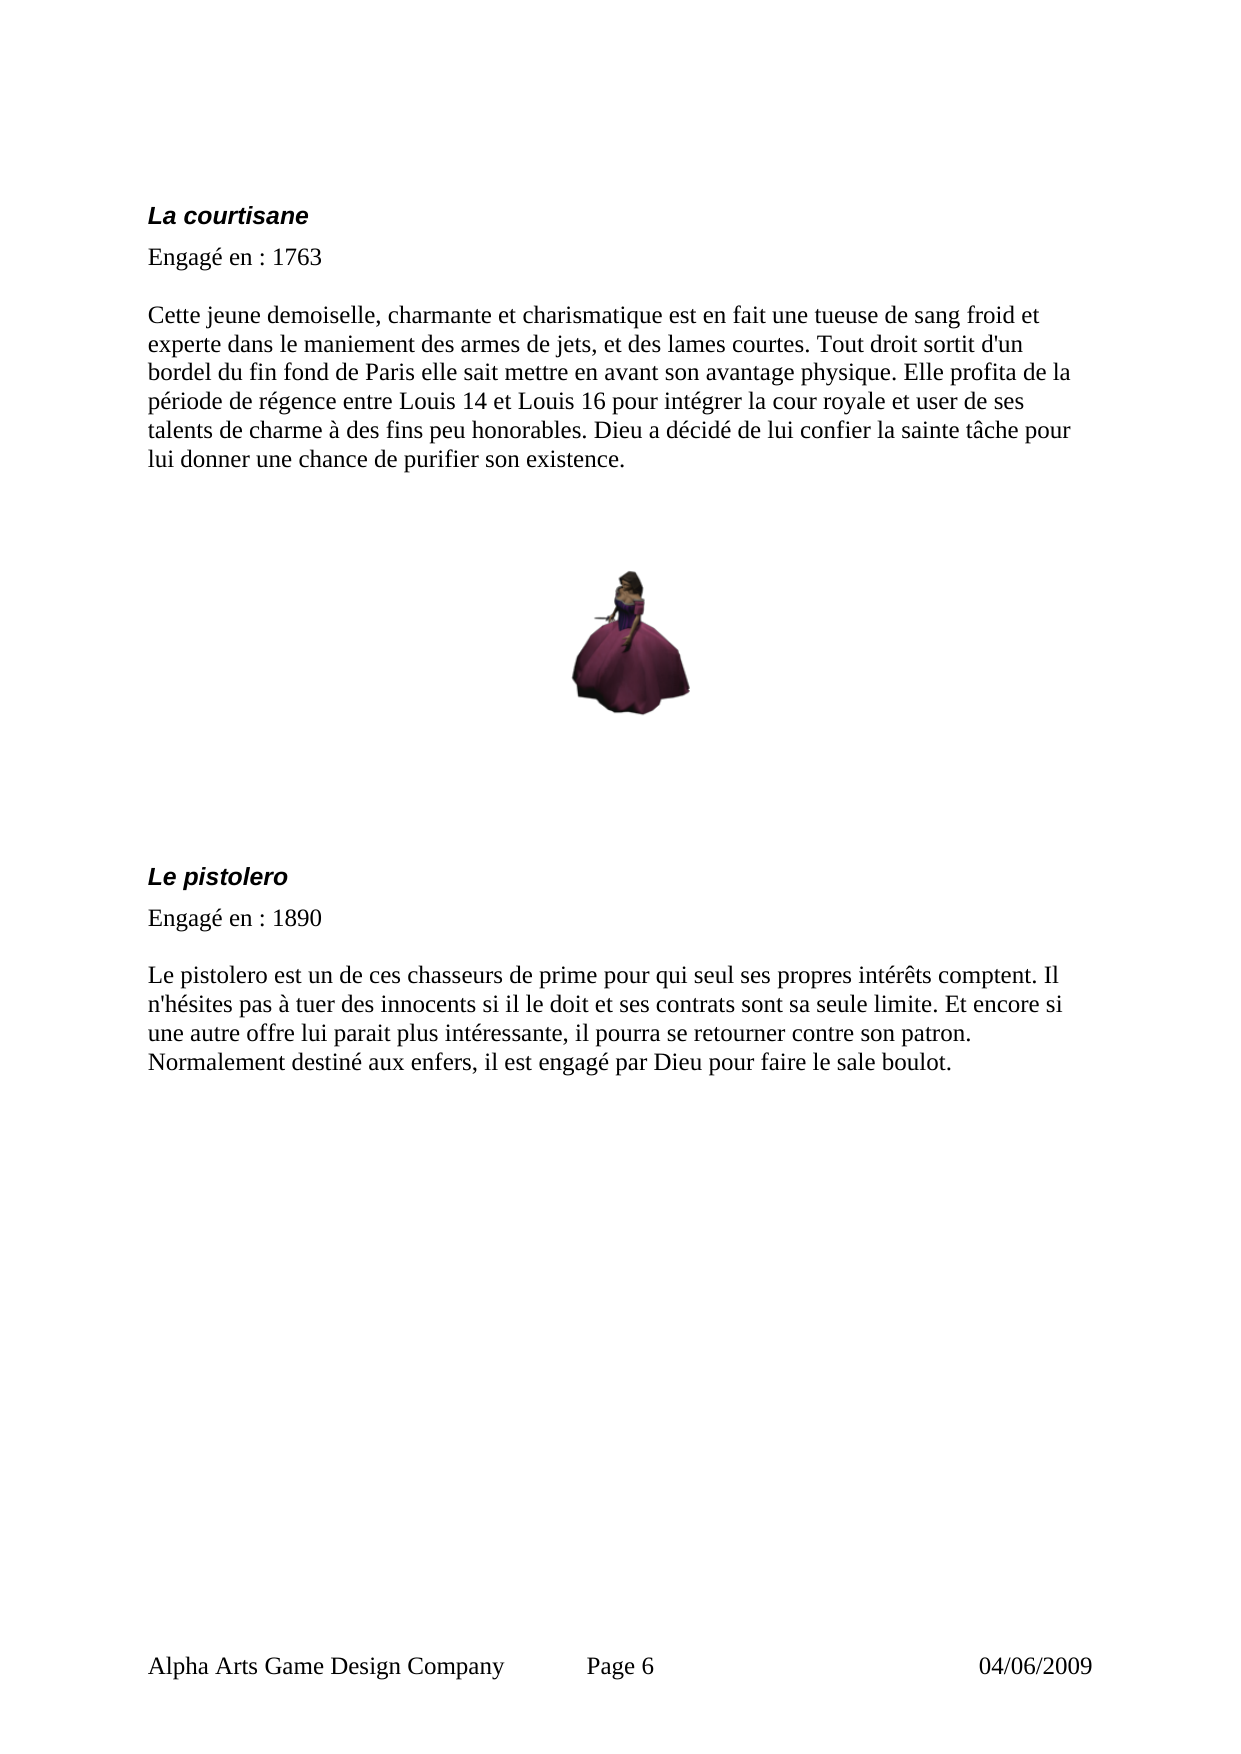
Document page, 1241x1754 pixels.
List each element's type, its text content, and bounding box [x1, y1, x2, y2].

subtitle Le pistolero [148, 862, 1092, 890]
text Engagé en : 1890 Le pistolero est un de ces chasseurs de prime pour qui seul ses propres intérêts comptent. Il n'hésites pas à tuer des innocents si il le doit et ses contrats sont sa seule limite. Et encore si une autre offre lui parait plus intéressante, il pourra se retourner contre son patron. Normalement destiné aux enfers, il est engagé par Dieu pour faire le sale boulot. [148, 903, 1092, 1075]
text Engagé en : 1763 [148, 242, 1092, 271]
text Cette jeune demoiselle, charmante et charismatique est en fait une tueuse de sang froid et experte dans le maniement des armes de jets, et des lames courtes. Tout droit sortit d'un bordel du fin fond de Paris elle sait mettre en avant son avantage physique. Elle profita de la période de régence entre Louis 14 et Louis 16 pour intégrer la cour royale et user de ses talents de charme à des fins peu honorables. Dieu a décidé de lui confier la sainte tâche pour lui donner une chance de purifier son existence. [148, 300, 1092, 779]
picture [489, 482, 770, 751]
subtitle La courtisane [148, 201, 1092, 230]
